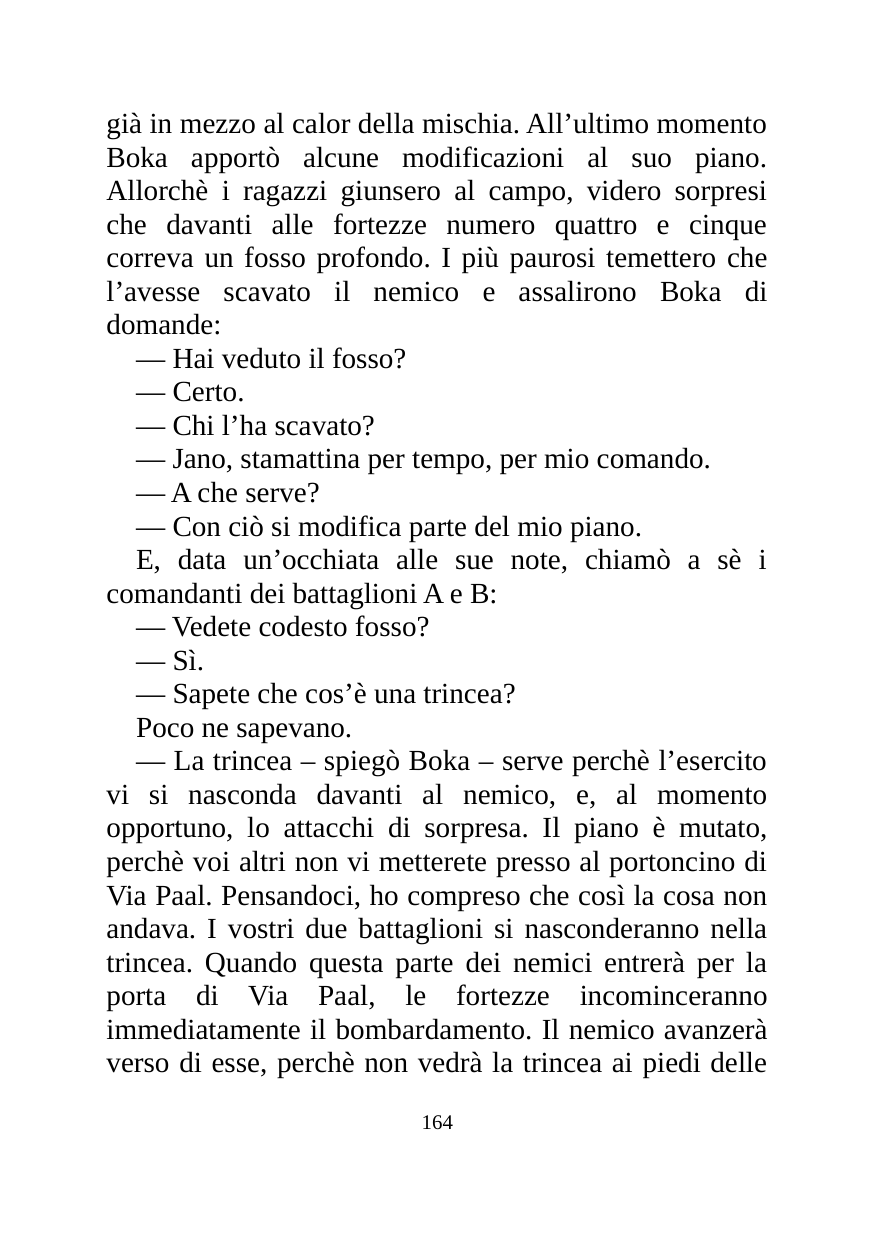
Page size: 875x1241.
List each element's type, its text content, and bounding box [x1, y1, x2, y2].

text — Certo. [106, 374, 768, 408]
text — Sì. [106, 643, 768, 676]
text — Sapete che cos’è una trincea? [106, 676, 768, 710]
text E, data un’occhiata alle sue note, chiamò a sè i comandanti dei battaglioni A e B: [106, 542, 768, 609]
text — Chi l’ha scavato? [106, 408, 768, 442]
text — Jano, stamattina per tempo, per mio comando. [106, 442, 768, 475]
text — La trincea – spiegò Boka – serve perchè l’esercito vi si nasconda davanti al nemico, e, al momento opportuno, lo attacchi di sorpresa. Il piano è mutato, perchè voi altri non vi metterete presso al portoncino di Via Paal. Pensandoci, ho compreso che così la cosa non andava. I vostri due battaglioni si nasconderanno nella trincea. Quando questa parte dei nemici entrerà per la porta di Via Paal, le fortezze incominceranno immediatamente il bombardamento. Il nemico avanzerà verso di esse, perchè non vedrà la trincea ai piedi delle [106, 743, 768, 1079]
text — A che serve? [106, 475, 768, 509]
text già in mezzo al calor della mischia. All’ultimo momento Boka apportò alcune modificazioni al suo piano. Allorchè i ragazzi giunsero al campo, videro sorpresi che davanti alle fortezze numero quattro e cinque correva un fosso profondo. I più paurosi temettero che l’avesse scavato il nemico e assalirono Boka di domande: [106, 106, 768, 341]
text — Vedete codesto fosso? [106, 609, 768, 643]
text — Hai veduto il fosso? [106, 341, 768, 374]
text — Con ciò si modifica parte del mio piano. [106, 509, 768, 542]
text Poco ne sapevano. [106, 710, 768, 743]
